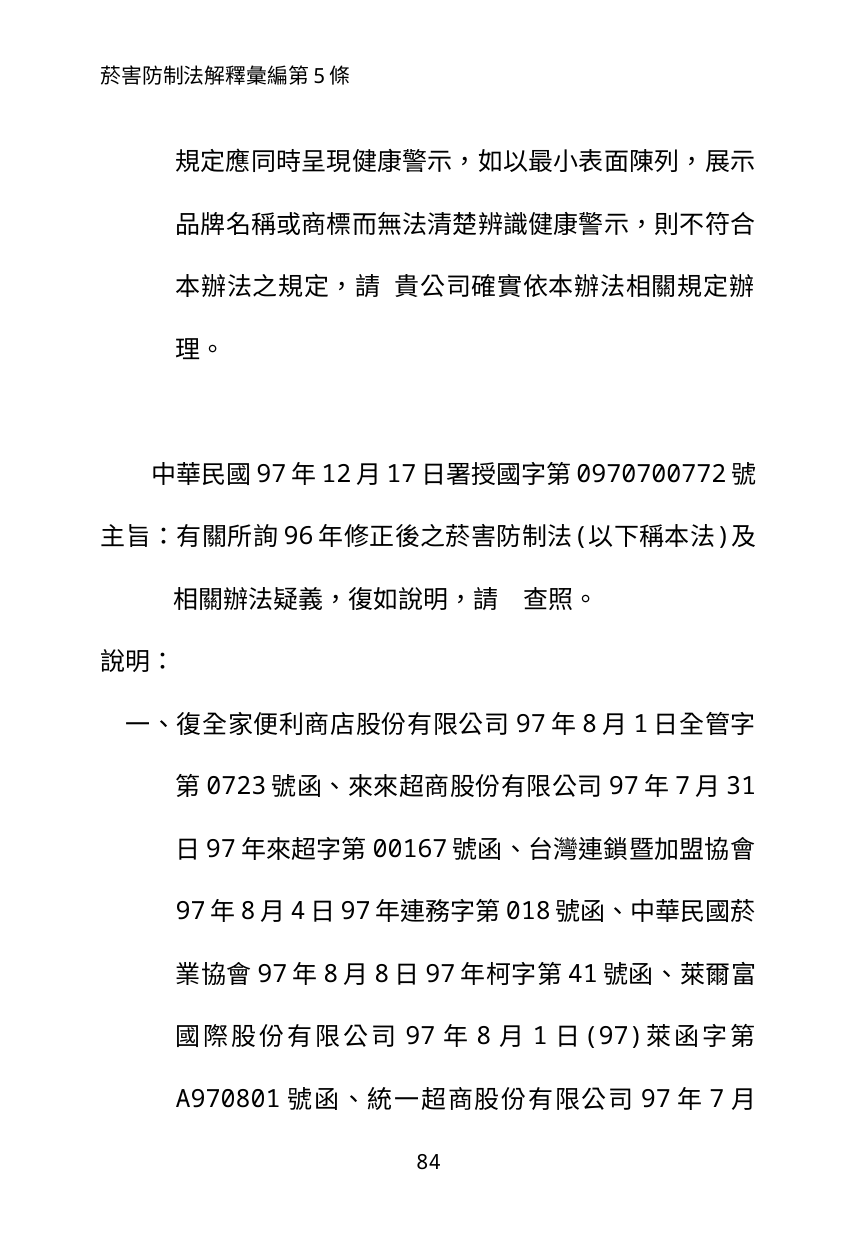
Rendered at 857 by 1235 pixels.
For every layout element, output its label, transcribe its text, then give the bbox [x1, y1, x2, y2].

list 一、復全家便利商店股份有限公司97年8月1日全管字第0723號函、來來超商股份有限公司97年7月31日97年來超字第00167號函、台灣連鎖暨加盟協會97年8月4日97年連務字第018號函、中華民國菸業協會97年8月8日97年柯字第41號函、萊爾富國際股份有限公司97年8月1日(97)萊函字第A970801號函、統一超商股份有限公司97年7月 [125, 681, 756, 1118]
list 規定應同時呈現健康警示，如以最小表面陳列，展示品牌名稱或商標而無法清楚辨識健康警示，則不符合本辦法之規定，請 貴公司確實依本辦法相關規定辦理。 [125, 118, 756, 368]
list 中華民國97年12月17日署授國字第0970700772號 [100, 431, 756, 493]
list 說明： [100, 618, 756, 681]
list 主旨：有關所詢96年修正後之菸害防制法(以下稱本法)及相關辦法疑義，復如說明，請 查照。 [100, 493, 756, 618]
